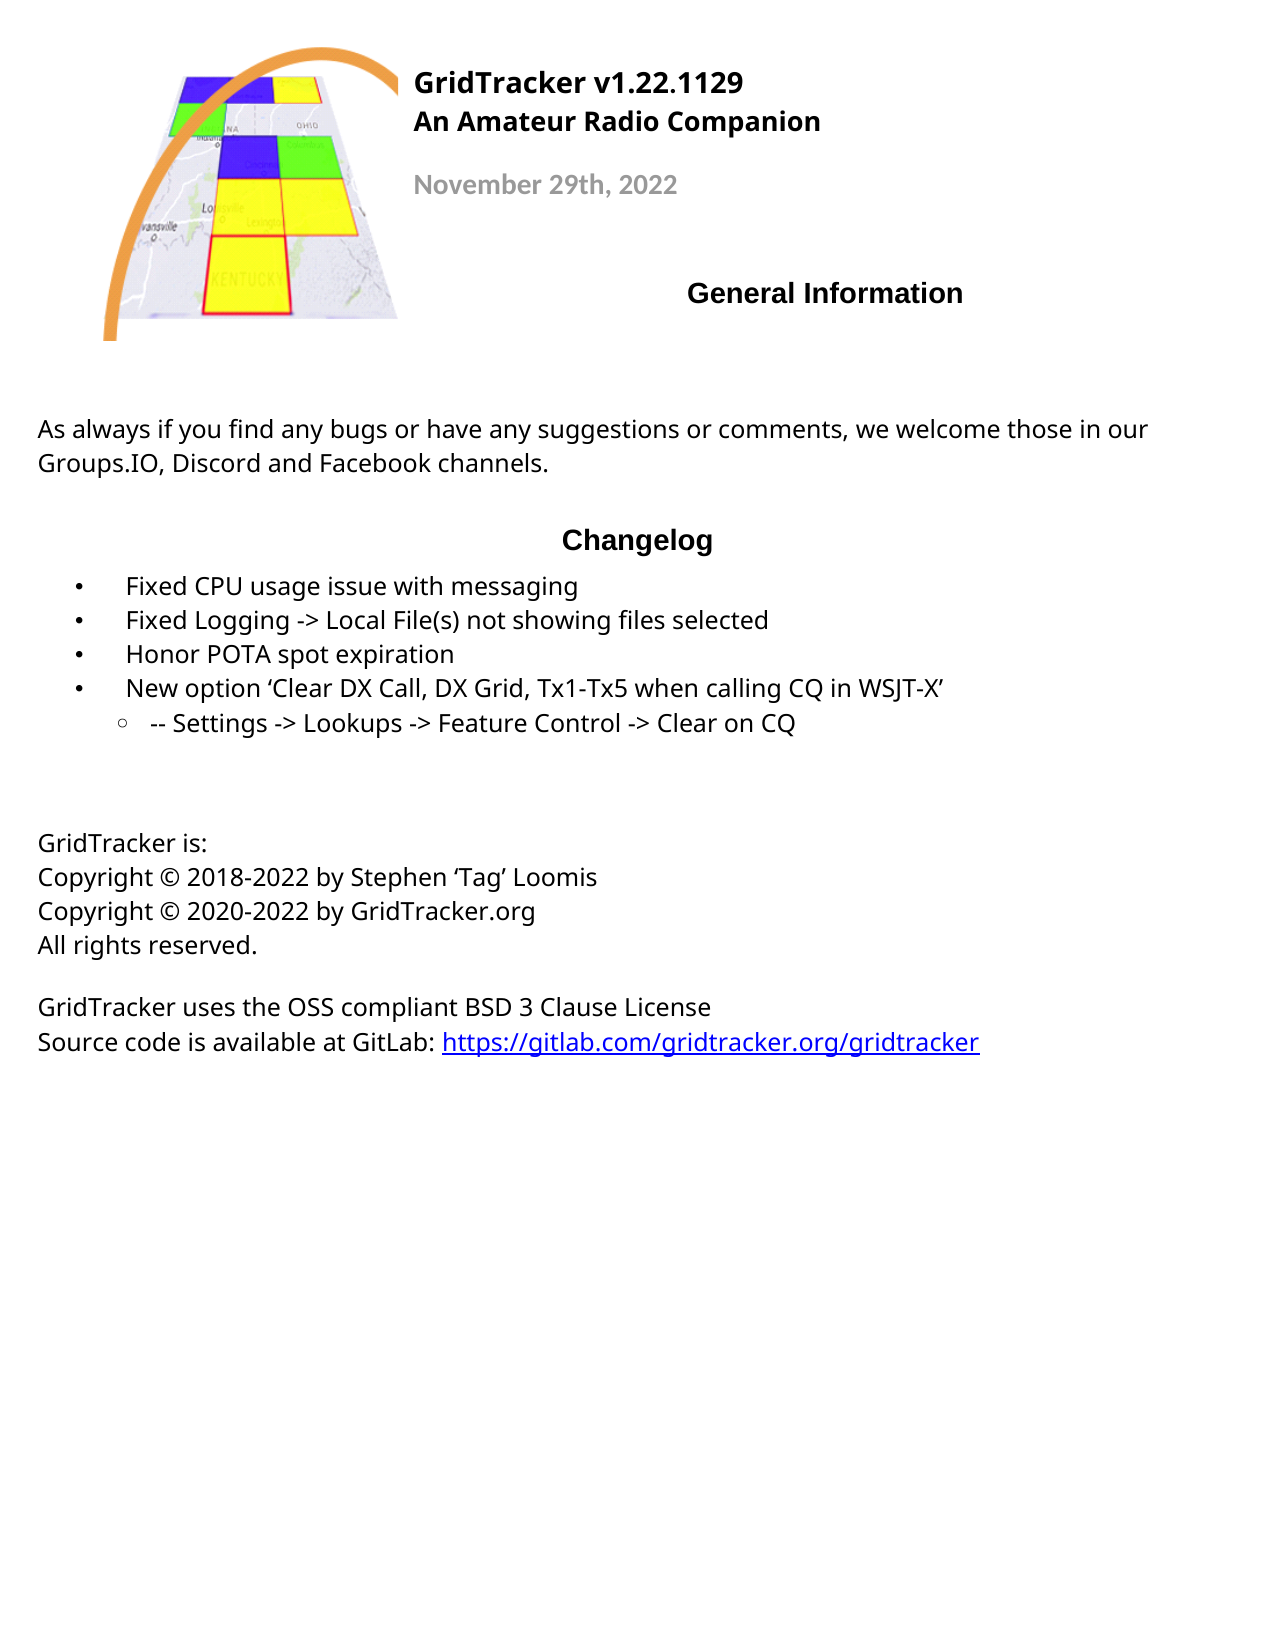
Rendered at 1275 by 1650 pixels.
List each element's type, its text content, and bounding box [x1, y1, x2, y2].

list Fixed Logging -> Local File(s) not showing files selected [75, 603, 1237, 637]
text Source code is available at GitLab: https://gitlab.com/gridtracker.org/gridtracker [37, 1024, 1237, 1058]
text Changelog [37, 523, 1237, 556]
list Fixed CPU usage issue with messaging [75, 569, 1237, 603]
text GridTracker v1.22.1129 An Amateur Radio Companion [399, 62, 1237, 139]
text Copyright © 2020-2022 by GridTracker.org [37, 894, 1237, 928]
text [37, 62, 102, 139]
list Honor POTA spot expiration [75, 637, 1237, 671]
text November 29th, 2022 [399, 166, 1237, 202]
text As always if you find any bugs or have any suggestions or comments, we welcome those in our Groups.IO, Discord and Facebook channels. [37, 412, 1237, 480]
text Copyright © 2018-2022 by Stephen ‘Tag’ Loomis [37, 860, 1237, 894]
text GridTracker is: [37, 826, 1237, 860]
text GridTracker uses the OSS compliant BSD 3 Clause License [37, 990, 1237, 1024]
text General Information [399, 276, 1237, 309]
text [37, 276, 102, 309]
text [37, 166, 102, 202]
text All rights reserved. [37, 928, 1237, 962]
list New option ‘Clear DX Call, DX Grid, Tx1-Tx5 when calling CQ in WSJT-X’ [75, 671, 1237, 705]
list -- Settings -> Lookups -> Feature Control -> Clear on CQ [112, 705, 1237, 739]
